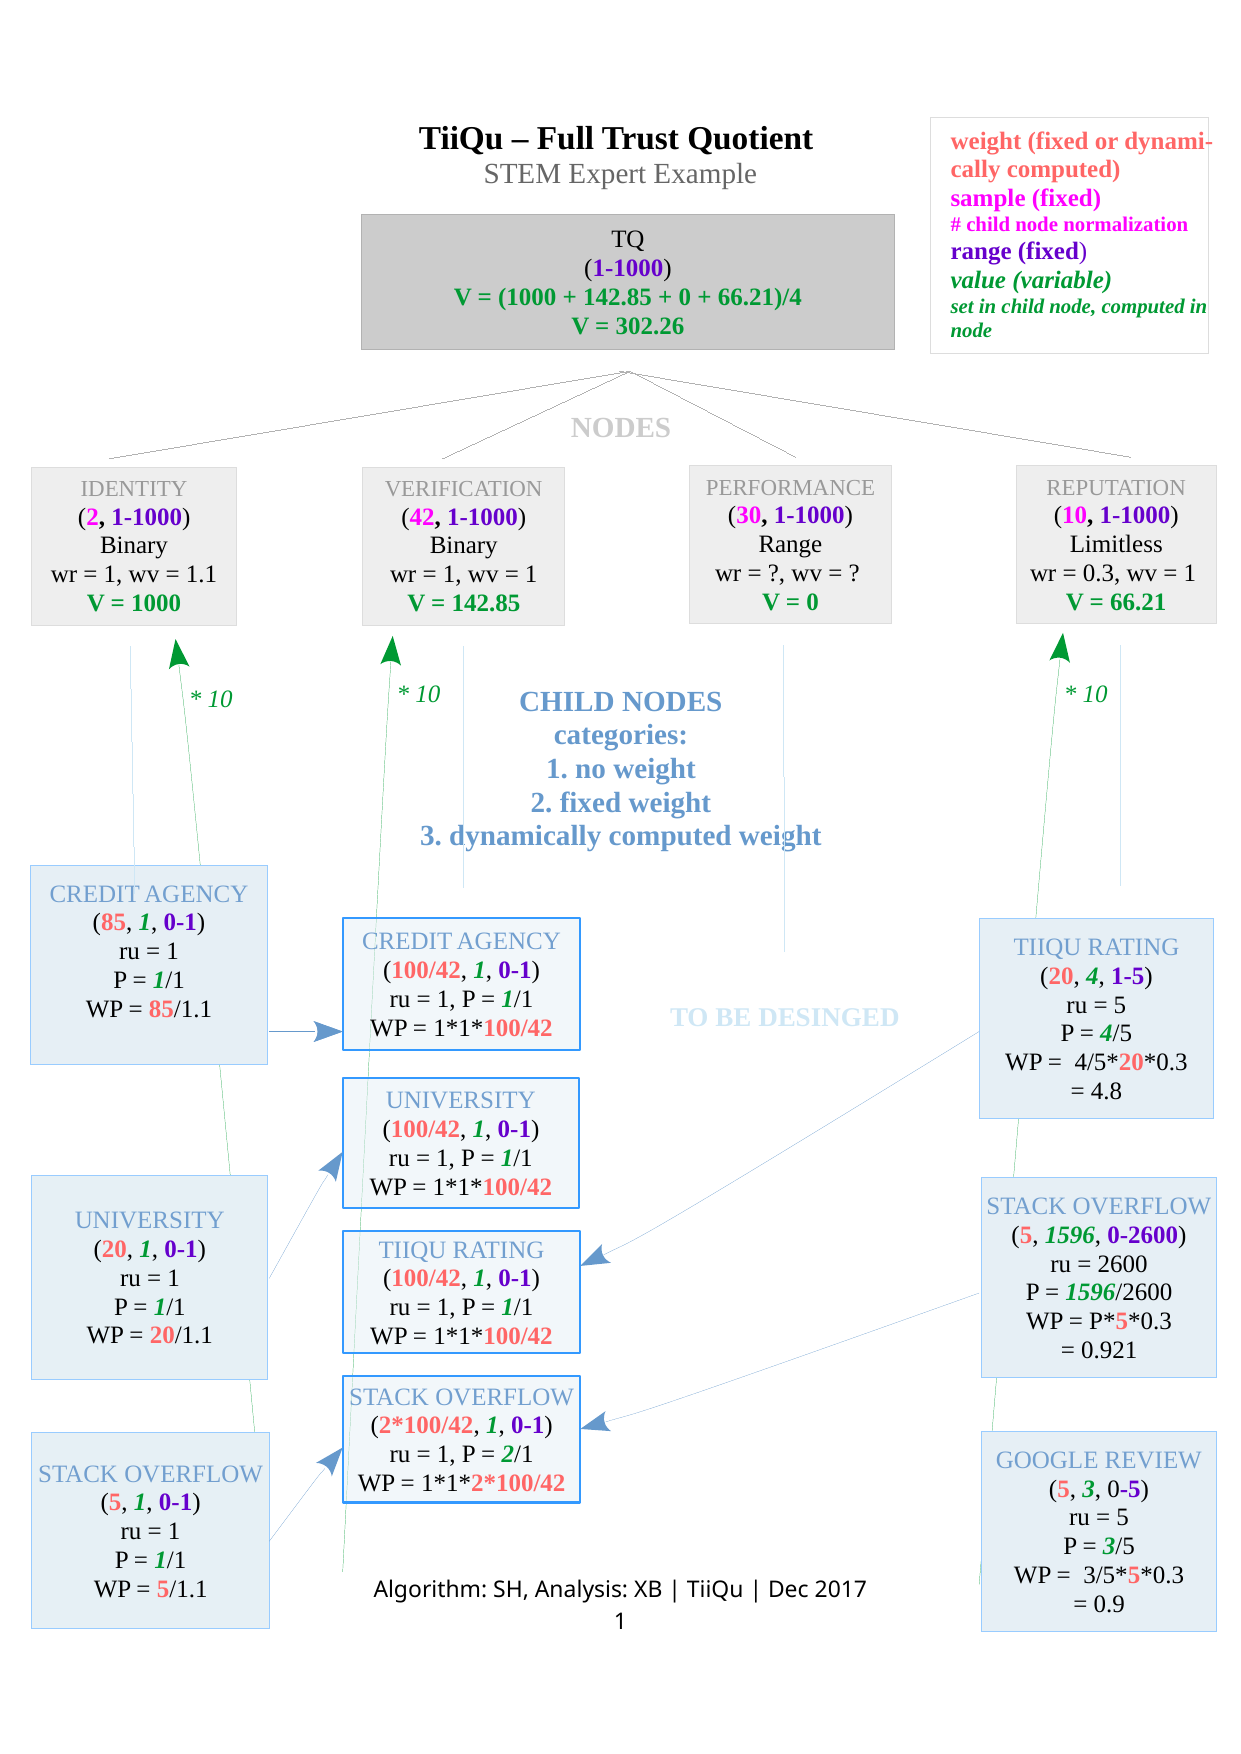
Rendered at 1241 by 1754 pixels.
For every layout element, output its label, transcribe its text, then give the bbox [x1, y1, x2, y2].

text STEM Expert Example [118, 156, 930, 190]
text TiiQu – Full Trust Quotient [118, 118, 930, 156]
